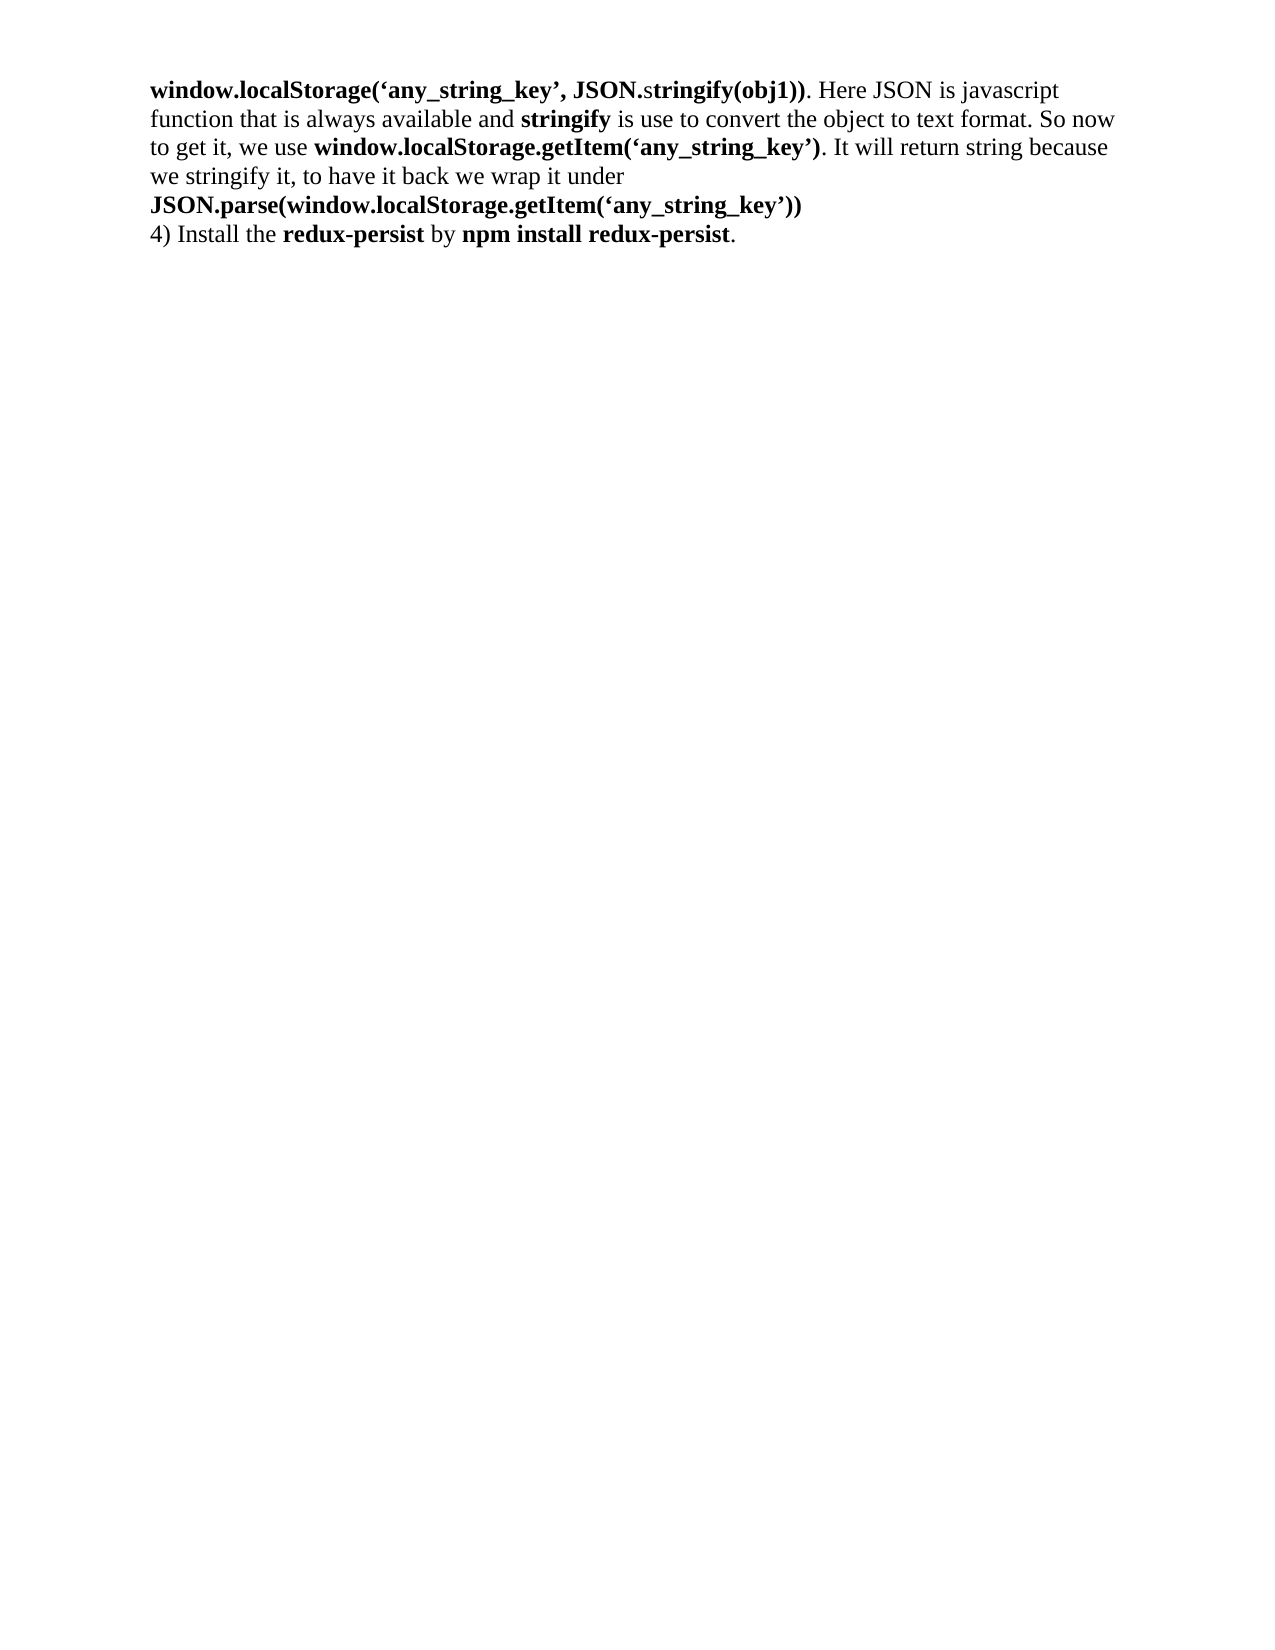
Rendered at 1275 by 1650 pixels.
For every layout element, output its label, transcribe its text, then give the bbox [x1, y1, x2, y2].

text 4) Install the redux-persist by npm install redux-persist. [150, 219, 1125, 247]
text window.localStorage(‘any_string_key’, JSON.stringify(obj1)). Here JSON is javascript function that is always available and stringify is use to convert the object to text format. So now to get it, we use window.localStorage.getItem(‘any_string_key’). It will return string because we stringify it, to have it back we wrap it under JSON.parse(window.localStorage.getItem(‘any_string_key’)) [150, 75, 1125, 219]
